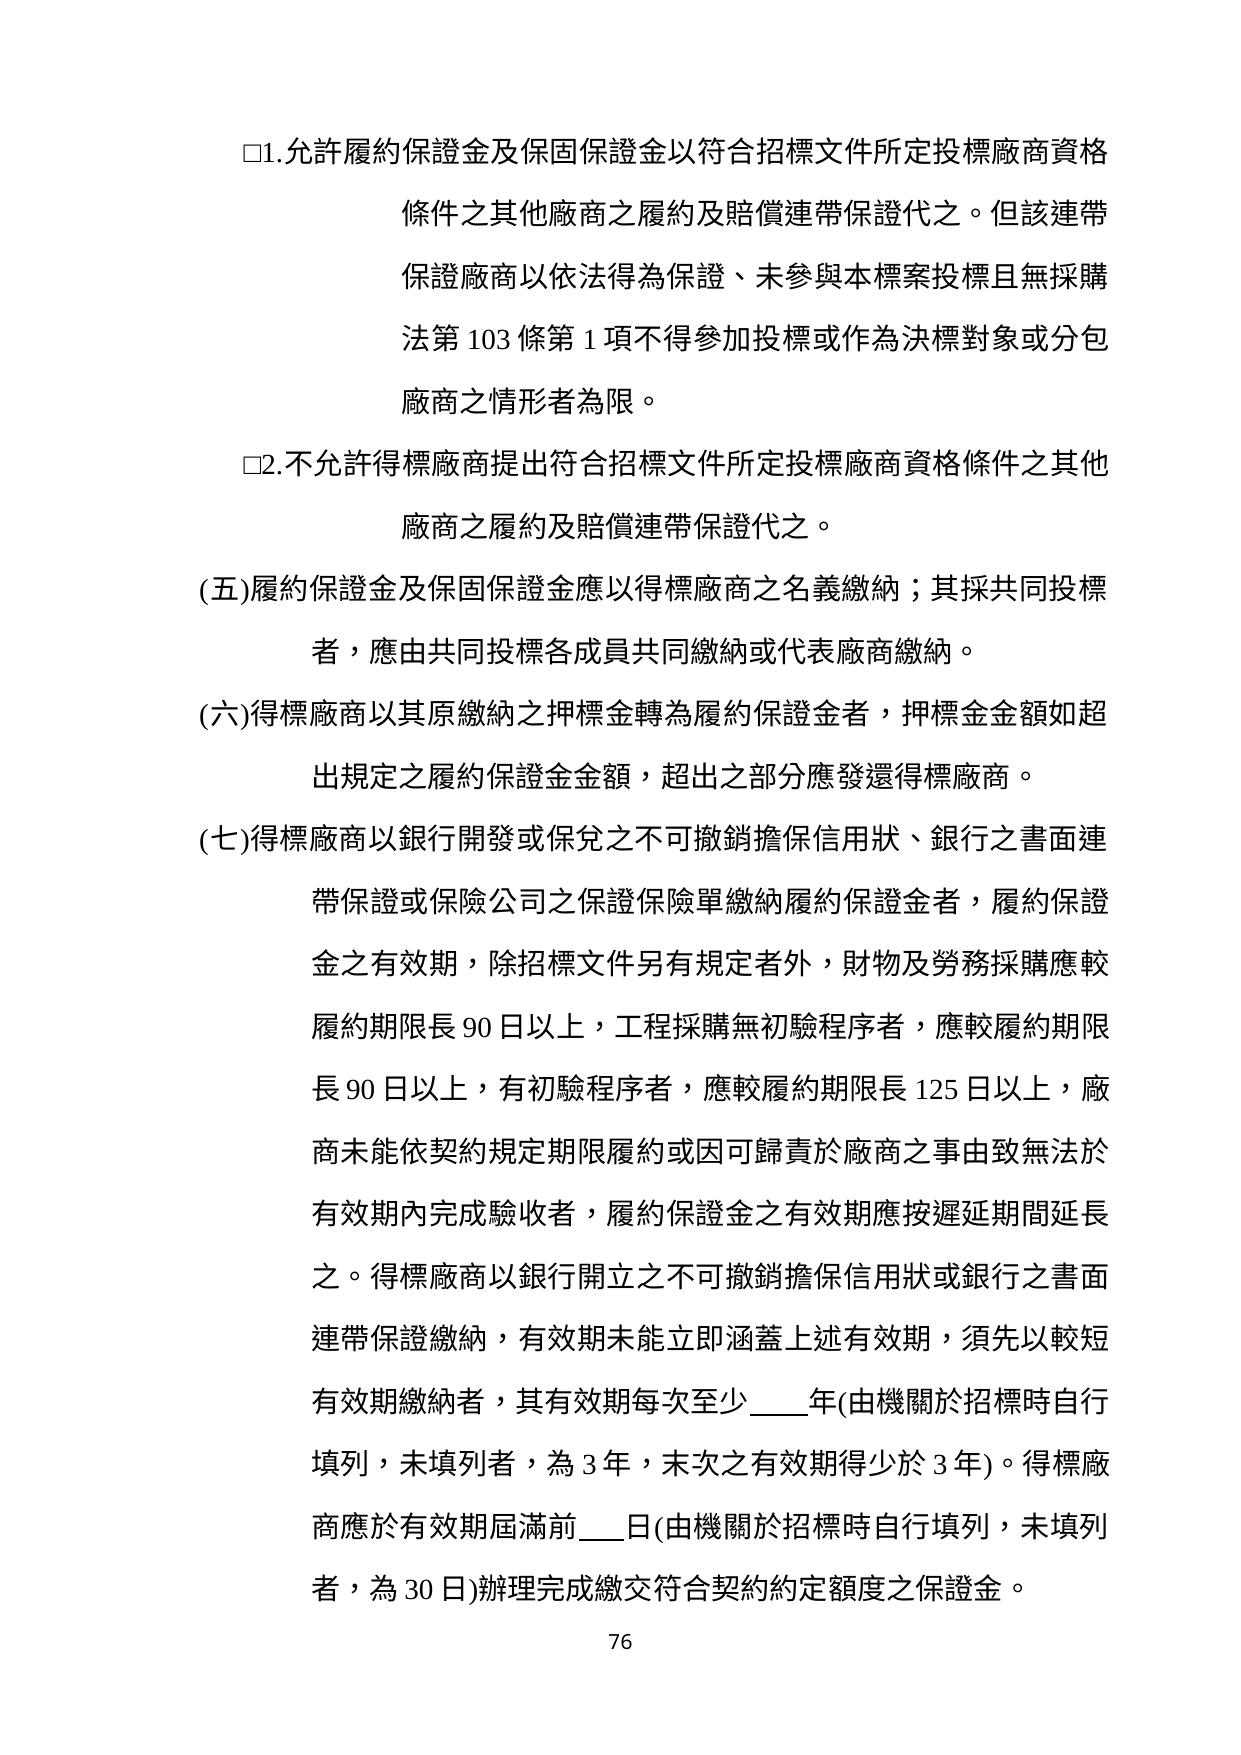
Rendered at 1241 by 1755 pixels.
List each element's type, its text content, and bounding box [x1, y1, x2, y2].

text □1.允許履約保證金及保固保證金以符合招標文件所定投標廠商資格條件之其他廠商之履約及賠償連帶保證代之。但該連帶保證廠商以依法得為保證、未參與本標案投標且無採購法第103條第1項不得參加投標或作為決標對象或分包廠商之情形者為限。 [130, 108, 1110, 420]
text (六)得標廠商以其原繳納之押標金轉為履約保證金者，押標金金額如超出規定之履約保證金金額，超出之部分應發還得標廠商。 [130, 670, 1110, 795]
text □2.不允許得標廠商提出符合招標文件所定投標廠商資格條件之其他廠商之履約及賠償連帶保證代之。 [130, 420, 1110, 545]
text (五)履約保證金及保固保證金應以得標廠商之名義繳納；其採共同投標者，應由共同投標各成員共同繳納或代表廠商繳納。 [130, 545, 1110, 670]
text (七)得標廠商以銀行開發或保兌之不可撤銷擔保信用狀、銀行之書面連帶保證或保險公司之保證保險單繳納履約保證金者，履約保證金之有效期，除招標文件另有規定者外，財物及勞務採購應較履約期限長90日以上，工程採購無初驗程序者，應較履約期限長90日以上，有初驗程序者，應較履約期限長125日以上，廠商未能依契約規定期限履約或因可歸責於廠商之事由致無法於有效期內完成驗收者，履約保證金之有效期應按遲延期間延長之。得標廠商以銀行開立之不可撤銷擔保信用狀或銀行之書面連帶保證繳納，有效期未能立即涵蓋上述有效期，須先以較短有效期繳納者，其有效期每次至少 年(由機關於招標時自行填列，未填列者，為3年，末次之有效期得少於3年)。得標廠商應於有效期屆滿前 日(由機關於招標時自行填列，未填列者，為30日)辦理完成繳交符合契約約定額度之保證金。 [130, 795, 1110, 1608]
